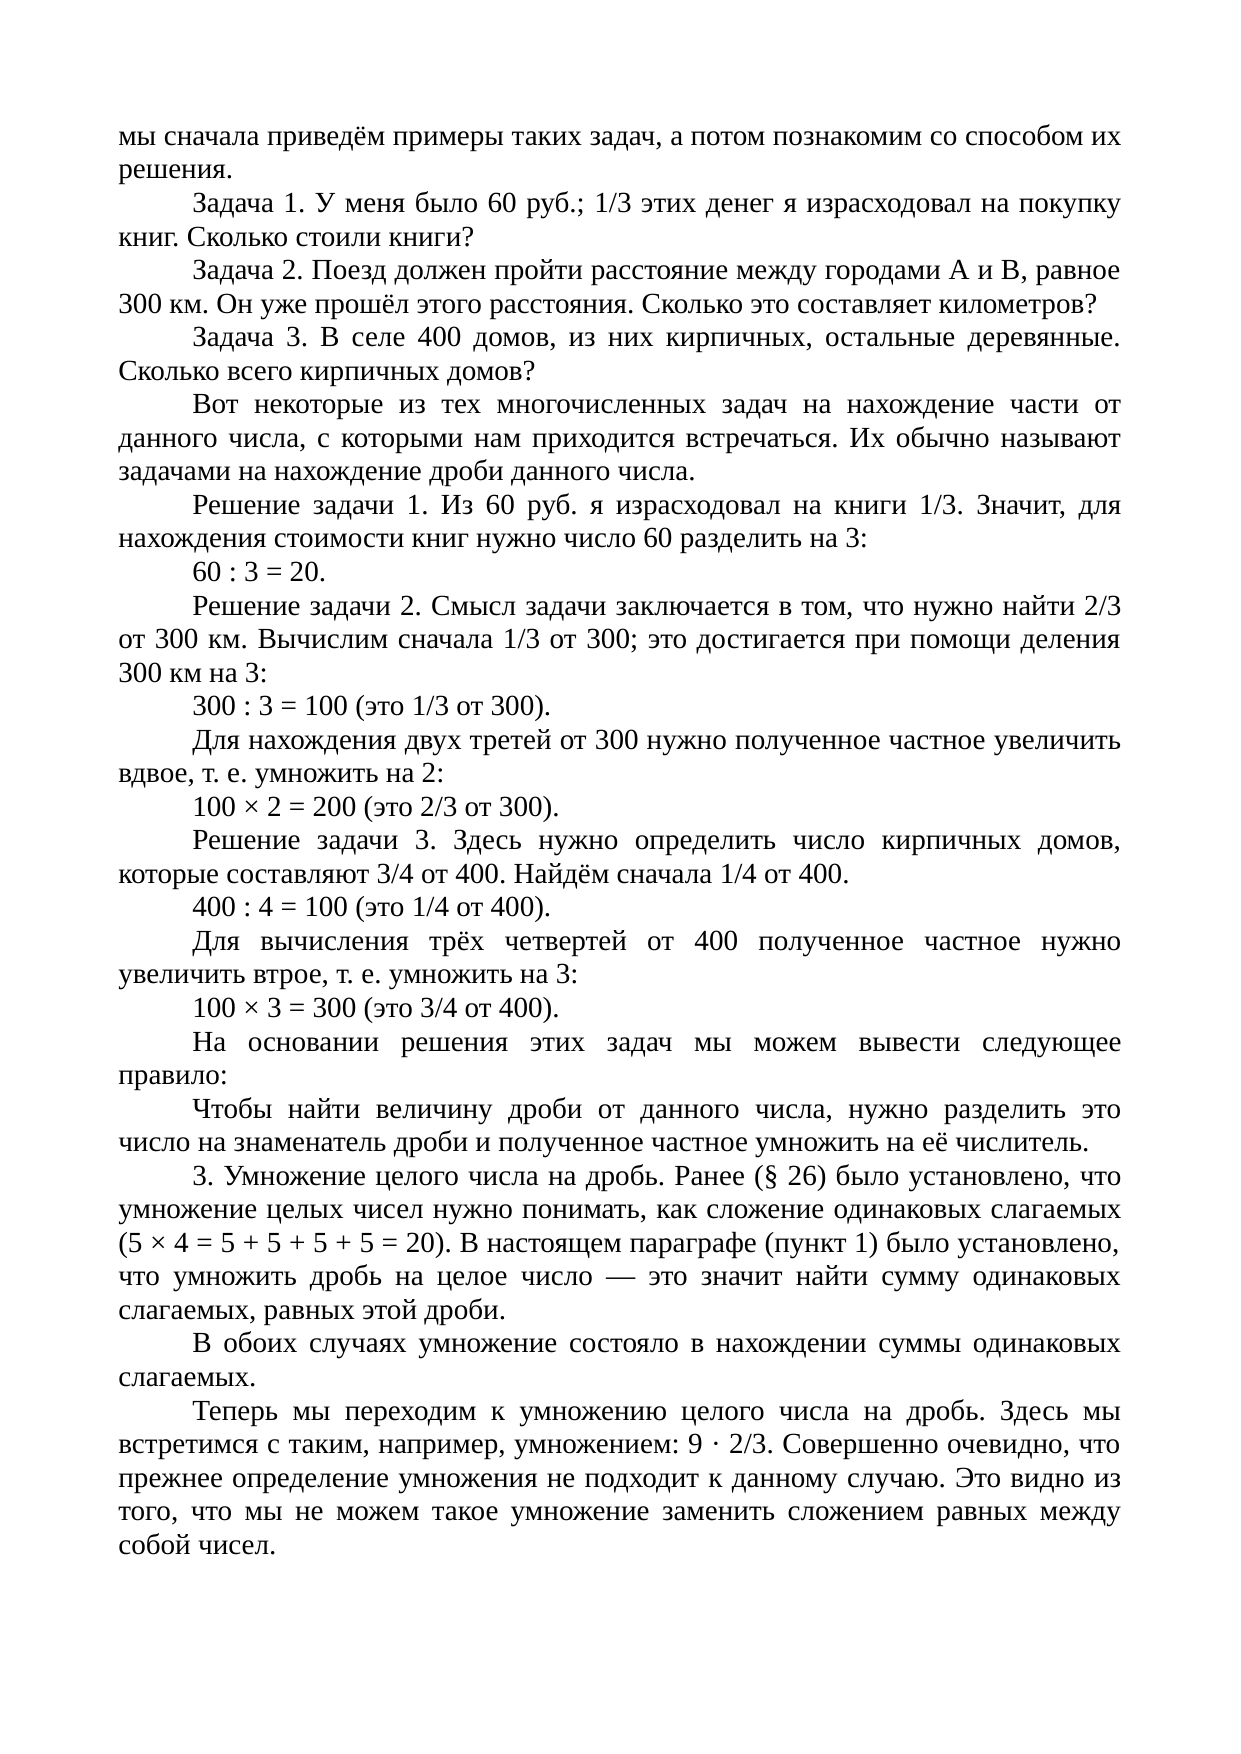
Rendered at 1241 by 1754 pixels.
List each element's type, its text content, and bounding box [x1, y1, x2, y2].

text Теперь мы переходим к умножению целого числа на дробь. Здесь мы встретимся с таким, например, умножением: 9 · 2/3. Совершенно очевидно, что прежнее определение умножения не подходит к данному случаю. Это видно из того, что мы не можем такое умножение заменить сложением равных между собой чисел. [118, 1393, 1122, 1560]
text 100 × 3 = 300 (это 3/4 от 400). [118, 990, 1122, 1024]
text Решение задачи 1. Из 60 руб. я израсходовал на книги 1/3. Значит, для нахождения стоимости книг нужно число 60 разделить на 3: [118, 487, 1122, 554]
text Для нахождения двух третей от 300 нужно полученное частное увеличить вдвое, т. е. умножить на 2: [118, 722, 1122, 789]
text Решение задачи 3. Здесь нужно определить число кирпичных домов, которые составляют 3/4 от 400. Найдём сначала 1/4 от 400. [118, 822, 1122, 889]
text Чтобы найти величину дроби от данного числа, нужно разделить это число на знаменатель дроби и полученное частное умножить на её числитель. [118, 1091, 1122, 1158]
text Для вычисления трёх четвертей от 400 полученное частное нужно увеличить втрое, т. е. умножить на 3: [118, 923, 1122, 990]
text В обоих случаях умножение состояло в нахождении суммы одинаковых слагаемых. [118, 1326, 1122, 1393]
text 60 : 3 = 20. [118, 554, 1122, 588]
text 3. Умножение целого числа на дробь. Ранее (§ 26) было установлено, что умножение целых чисел нужно понимать, как сложение одинаковых слагаемых (5 × 4 = 5 + 5 + 5 + 5 = 20). В настоящем параграфе (пункт 1) было установлено, что умножить дробь на целое число — это значит найти сумму одинаковых слагаемых, равных этой дроби. [118, 1158, 1122, 1326]
text мы сначала приведём примеры таких задач, а потом познакомим со способом их решения. [118, 118, 1122, 185]
text Вот некоторые из тех многочисленных задач на нахождение части от данного числа, с которыми нам приходится встречаться. Их обычно называют задачами на нахождение дроби данного числа. [118, 386, 1122, 487]
text На основании решения этих задач мы можем вывести следующее правило: [118, 1024, 1122, 1091]
text Задача 1. У меня было 60 руб.; 1/3 этих денег я израсходовал на покупку книг. Сколько стоили книги? [118, 185, 1122, 252]
text 300 : 3 = 100 (это 1/3 от 300). [118, 688, 1122, 722]
text Решение задачи 2. Смысл задачи заключается в том, что нужно найти 2/3 от 300 км. Вычислим сначала 1/3 от 300; это достигается при помощи деления 300 км на 3: [118, 588, 1122, 688]
text 400 : 4 = 100 (это 1/4 от 400). [118, 889, 1122, 923]
text Задача 3. В селе 400 домов, из них кирпичных, остальные деревянные. Сколько всего кирпичных домов? [118, 319, 1122, 386]
text 100 × 2 = 200 (это 2/3 от 300). [118, 789, 1122, 822]
text Задача 2. Поезд должен пройти расстояние между городами А и В, равное 300 км. Он уже прошёл этого расстояния. Сколько это составляет километров? [118, 252, 1122, 319]
